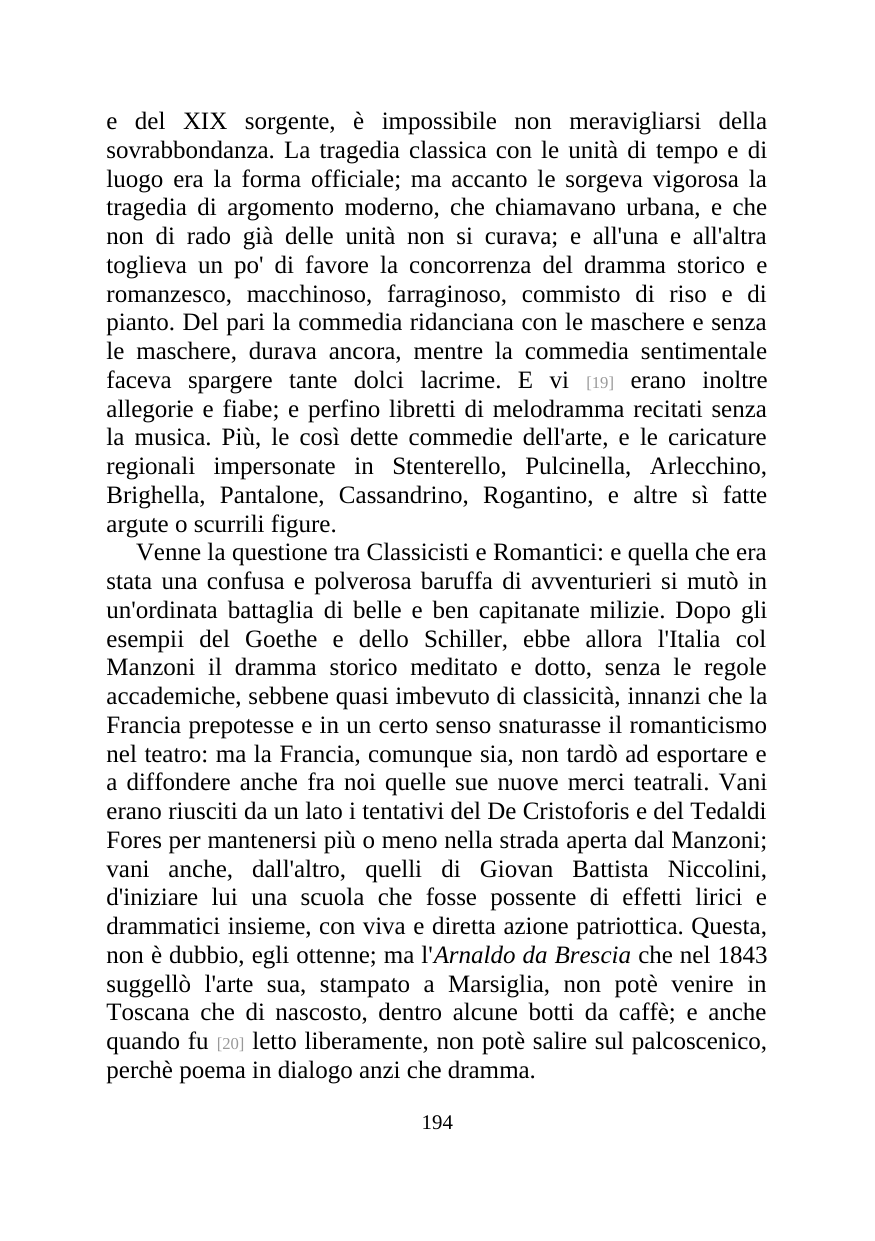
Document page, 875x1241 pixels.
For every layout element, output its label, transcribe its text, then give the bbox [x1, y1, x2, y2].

text e del XIX sorgente, è impossibile non meravigliarsi della sovrabbondanza. La tragedia classica con le unità di tempo e di luogo era la forma officiale; ma accanto le sorgeva vigorosa la tragedia di argomento moderno, che chiamavano urbana, e che non di rado già delle unità non si curava; e all'una e all'altra toglieva un po' di favore la concorrenza del dramma storico e romanzesco, macchinoso, farraginoso, commisto di riso e di pianto. Del pari la commedia ridanciana con le maschere e senza le maschere, durava ancora, mentre la commedia sentimentale faceva spargere tante dolci lacrime. E vi [19] erano inoltre allegorie e fiabe; e perfino libretti di melodramma recitati senza la musica. Più, le così dette commedie dell'arte, e le caricature regionali impersonate in Stenterello, Pulcinella, Arlecchino, Brighella, Pantalone, Cassandrino, Rogantino, e altre sì fatte argute o scurrili figure. [106, 106, 768, 537]
text Venne la questione tra Classicisti e Romantici: e quella che era stata una confusa e polverosa baruffa di avventurieri si mutò in un'ordinata battaglia di belle e ben capitanate milizie. Dopo gli esempii del Goethe e dello Schiller, ebbe allora l'Italia col Manzoni il dramma storico meditato e dotto, senza le regole accademiche, sebbene quasi imbevuto di classicità, innanzi che la Francia prepotesse e in un certo senso snaturasse il romanticismo nel teatro: ma la Francia, comunque sia, non tardò ad esportare e a diffondere anche fra noi quelle sue nuove merci teatrali. Vani erano riusciti da un lato i tentativi del De Cristoforis e del Tedaldi Fores per mantenersi più o meno nella strada aperta dal Manzoni; vani anche, dall'altro, quelli di Giovan Battista Niccolini, d'iniziare lui una scuola che fosse possente di effetti lirici e drammatici insieme, con viva e diretta azione patriottica. Questa, non è dubbio, egli ottenne; ma l'Arnaldo da Brescia che nel 1843 suggellò l'arte sua, stampato a Marsiglia, non potè venire in Toscana che di nascosto, dentro alcune botti da caffè; e anche quando fu [20] letto liberamente, non potè salire sul palcoscenico, perchè poema in dialogo anzi che dramma. [106, 537, 768, 1084]
